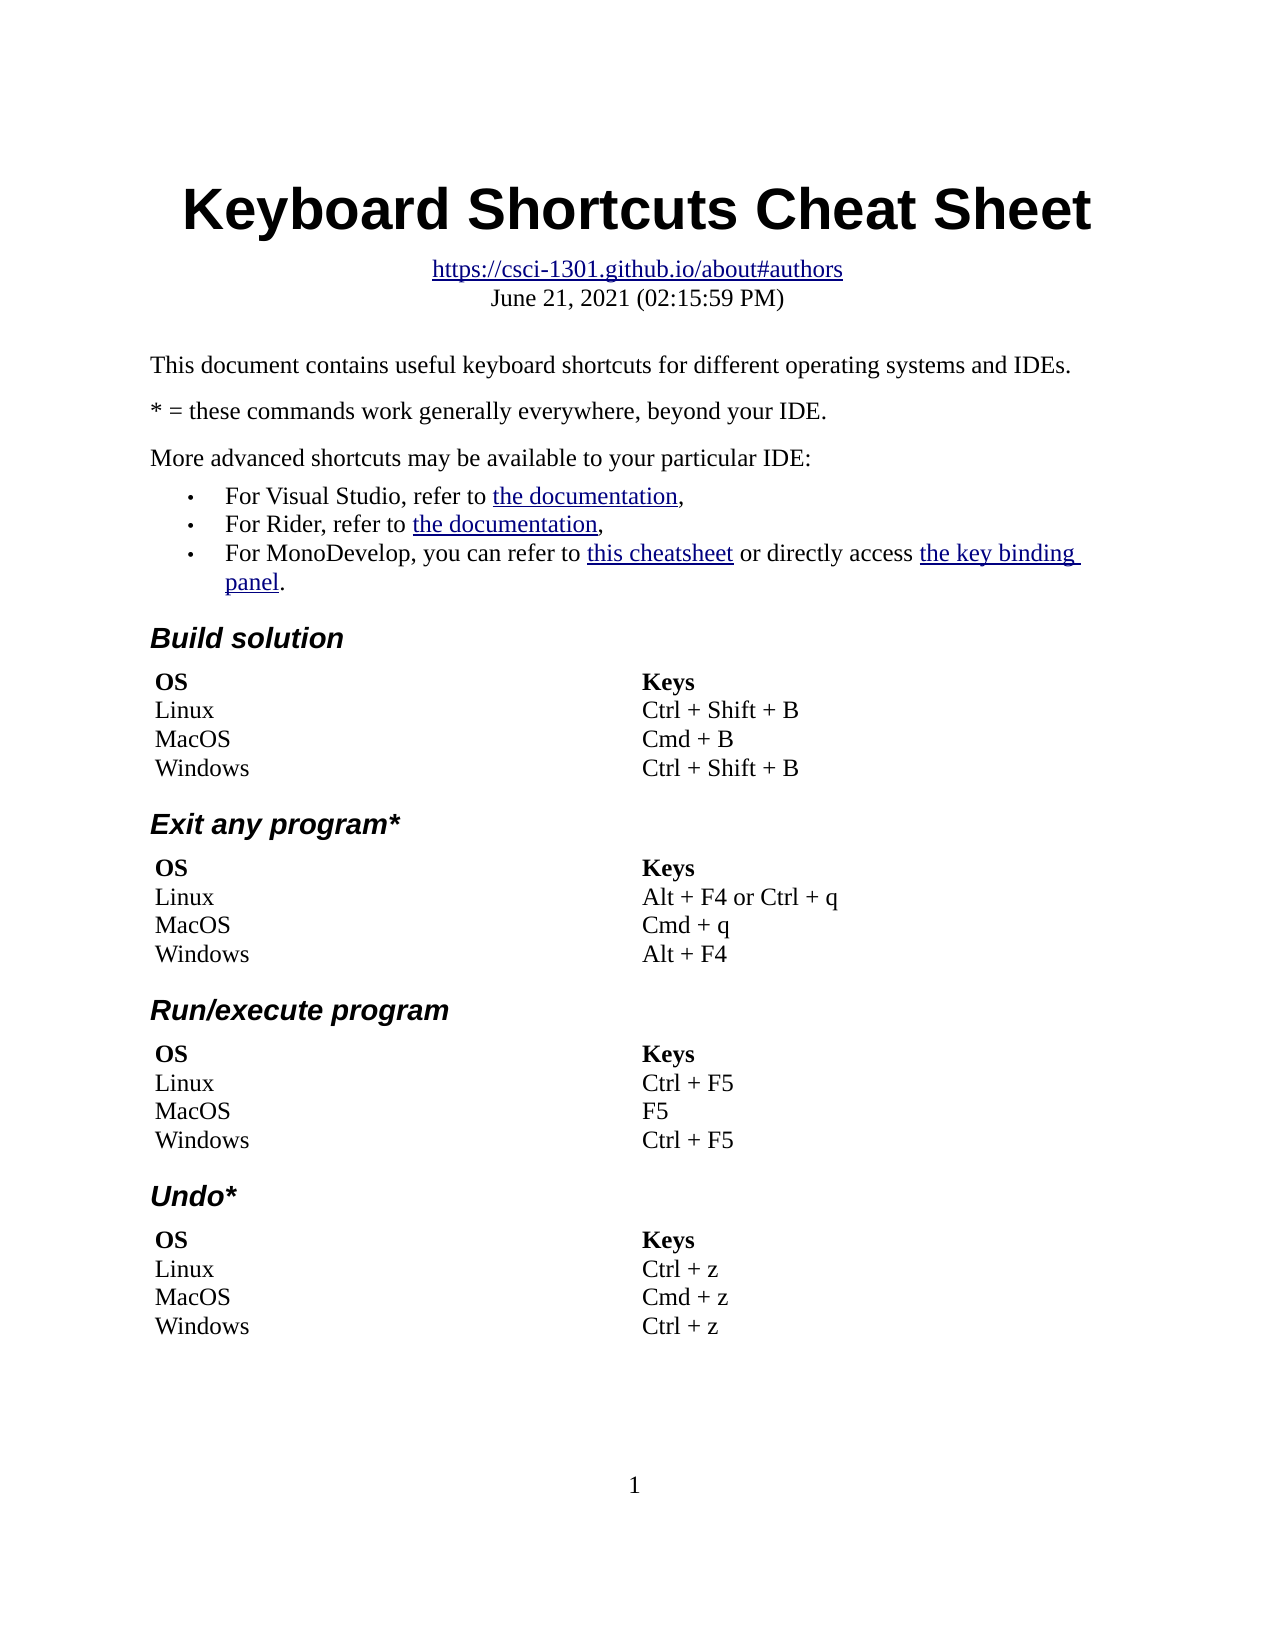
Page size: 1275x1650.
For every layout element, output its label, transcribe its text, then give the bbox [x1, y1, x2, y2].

table_cell F5 [638, 1096, 1125, 1125]
title Keyboard Shortcuts Cheat Sheet [150, 175, 1125, 242]
table_cell Windows [150, 753, 637, 782]
table_cell Linux [150, 696, 637, 724]
table_cell Linux [150, 1068, 637, 1096]
table_cell Cmd + z [638, 1283, 1125, 1311]
subtitle Build solution [150, 621, 1125, 654]
text This document contains useful keyboard shortcuts for different operating systems and IDEs. [150, 350, 1125, 378]
table_cell MacOS [150, 1096, 637, 1125]
table_header Keys [638, 667, 1125, 696]
table_cell Ctrl + z [638, 1254, 1125, 1282]
table_cell Cmd + q [638, 910, 1125, 939]
table_header Keys [638, 853, 1125, 882]
table_cell Alt + F4 [638, 939, 1125, 968]
table_cell Windows [150, 1311, 637, 1340]
list For MonoDevelop, you can refer to this cheatsheet or directly access the key binding panel. [187, 538, 1125, 596]
text * = these commands work generally everywhere, beyond your IDE. [150, 396, 1125, 425]
table_header OS [150, 853, 637, 882]
table_cell MacOS [150, 910, 637, 939]
table_cell Ctrl + z [638, 1311, 1125, 1340]
table_cell MacOS [150, 724, 637, 753]
subtitle Exit any program* [150, 807, 1125, 840]
table_header OS [150, 1225, 637, 1254]
table_cell Linux [150, 1254, 637, 1282]
text June 21, 2021 (02:15:59 PM) [150, 283, 1125, 312]
table_header Keys [638, 1225, 1125, 1254]
subtitle Run/execute program [150, 993, 1125, 1026]
table_cell Ctrl + F5 [638, 1068, 1125, 1096]
subtitle Undo* [150, 1179, 1125, 1212]
table_cell Ctrl + F5 [638, 1125, 1125, 1154]
table_cell Windows [150, 939, 637, 968]
list For Rider, refer to the documentation, [187, 509, 1125, 538]
table_header OS [150, 667, 637, 696]
table_cell Ctrl + Shift + B [638, 696, 1125, 724]
table_cell Windows [150, 1125, 637, 1154]
table_header OS [150, 1039, 637, 1068]
table_header Keys [638, 1039, 1125, 1068]
text More advanced shortcuts may be available to your particular IDE: [150, 443, 1125, 472]
table_cell Cmd + B [638, 724, 1125, 753]
table_cell Ctrl + Shift + B [638, 753, 1125, 782]
table_cell Alt + F4 or Ctrl + q [638, 882, 1125, 910]
list For Visual Studio, refer to the documentation, [187, 481, 1125, 509]
table_cell MacOS [150, 1283, 637, 1311]
table_cell Linux [150, 882, 637, 910]
text https://csci-1301.github.io/about#authors [150, 254, 1125, 283]
